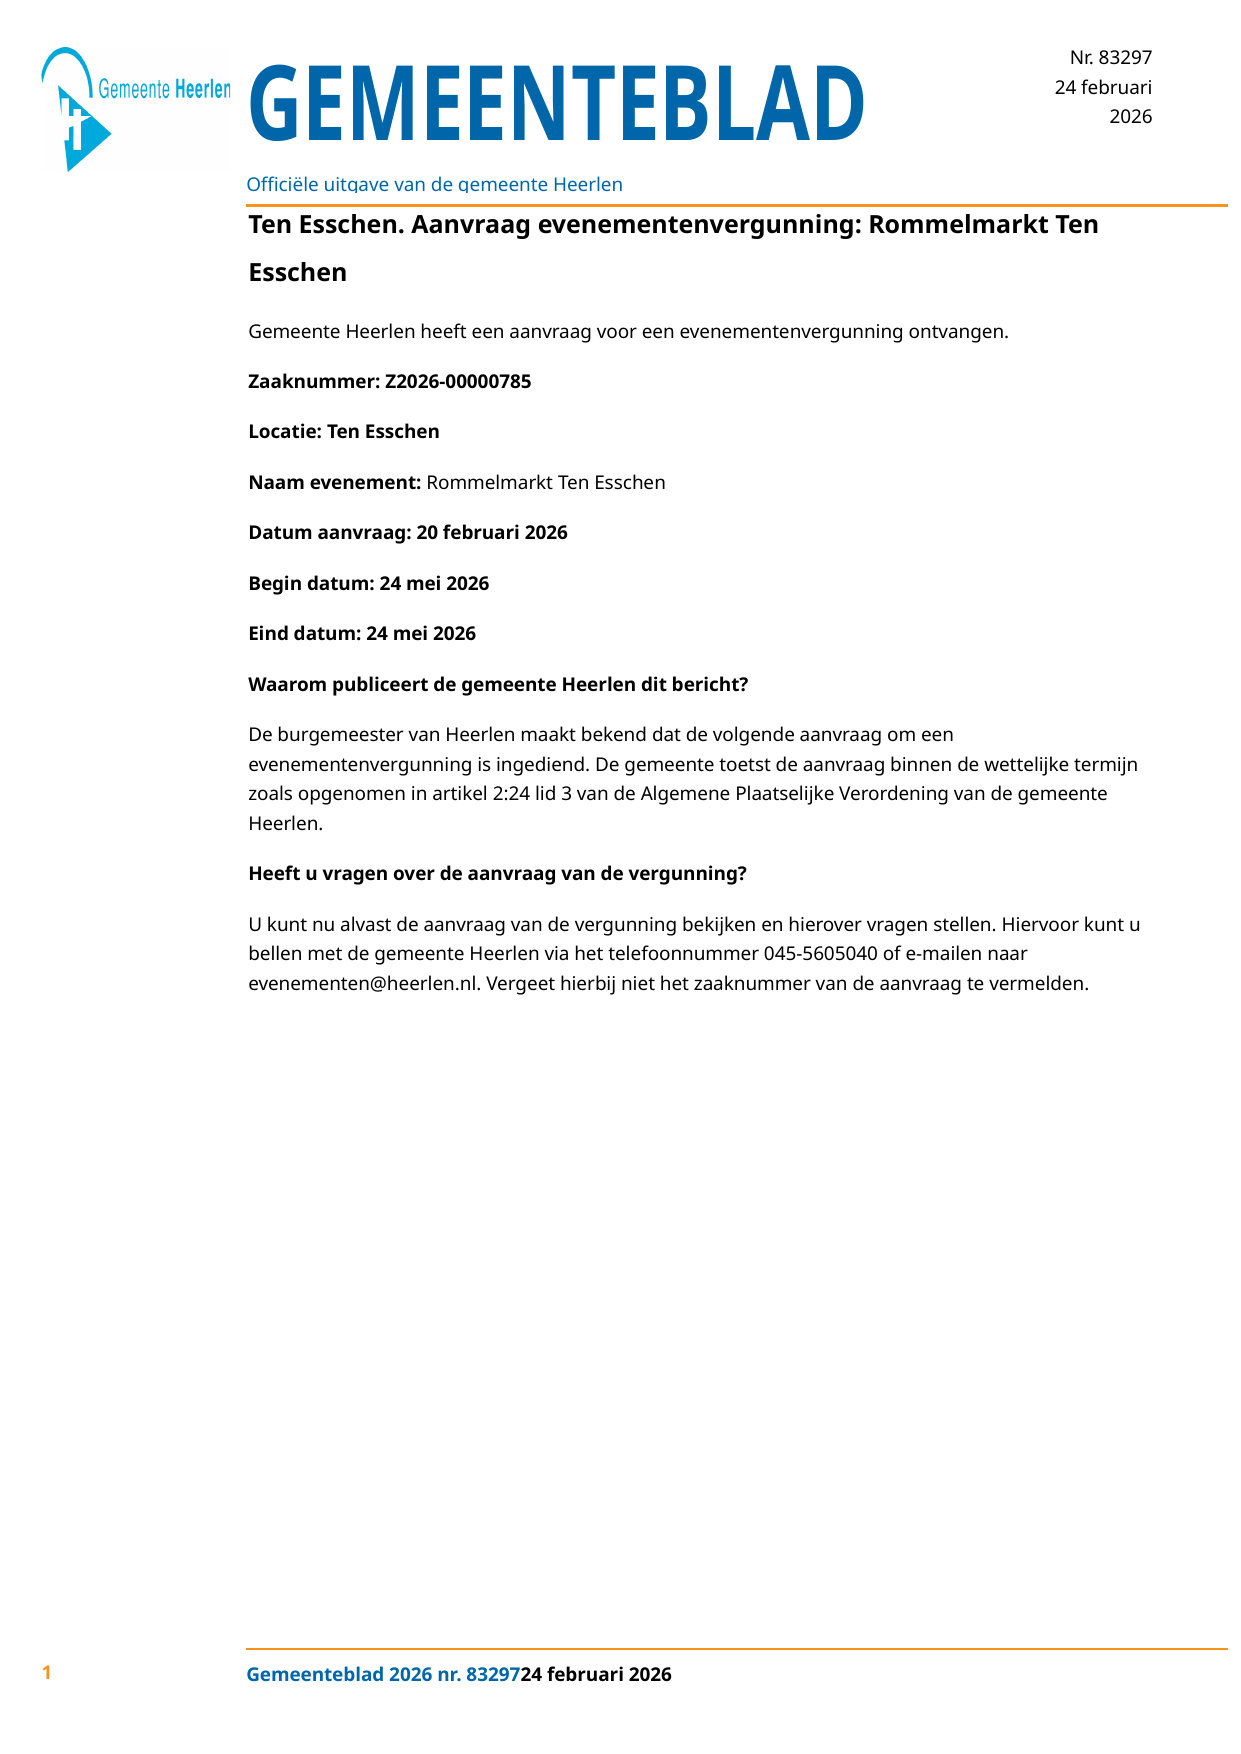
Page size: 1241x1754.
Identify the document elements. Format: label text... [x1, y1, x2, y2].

text Begin datum: 24 mei 2026 [248, 570, 1152, 596]
text Heeft u vragen over de aanvraag van de vergunning? [248, 860, 1152, 886]
text Eind datum: 24 mei 2026 [248, 620, 1152, 646]
text Ten Esschen. Aanvraag evenementenvergunning: Rommelmarkt Ten Esschen [248, 207, 1152, 288]
text Waarom publiceert de gemeente Heerlen dit bericht? [248, 671, 1152, 697]
text Datum aanvraag: 20 februari 2026 [248, 519, 1152, 545]
picture [41, 47, 231, 172]
text U kunt nu alvast de aanvraag van de vergunning bekijken en hierover vragen stellen. Hiervoor kunt u bellen met de gemeente Heerlen via het telefoonnummer 045-5605040 of e-mailen naar evenementen@heerlen.nl. Vergeet hierbij niet het zaaknummer van de aanvraag te vermelden. [248, 911, 1152, 996]
text Locatie: Ten Esschen [248, 419, 1152, 444]
text Zaaknummer: Z2026-00000785 [248, 368, 1152, 394]
text Naam evenement: Rommelmarkt Ten Esschen [248, 469, 1152, 495]
text Gemeente Heerlen heeft een aanvraag voor een evenementenvergunning ontvangen. [248, 318, 1152, 344]
text De burgemeester van Heerlen maakt bekend dat de volgende aanvraag om een evenementenvergunning is ingediend. De gemeente toetst de aanvraag binnen de wettelijke termijn zoals opgenomen in artikel 2:24 lid 3 van de Algemene Plaatselijke Verordening van de gemeente Heerlen. [248, 721, 1152, 836]
picture [41, 47, 59, 70]
